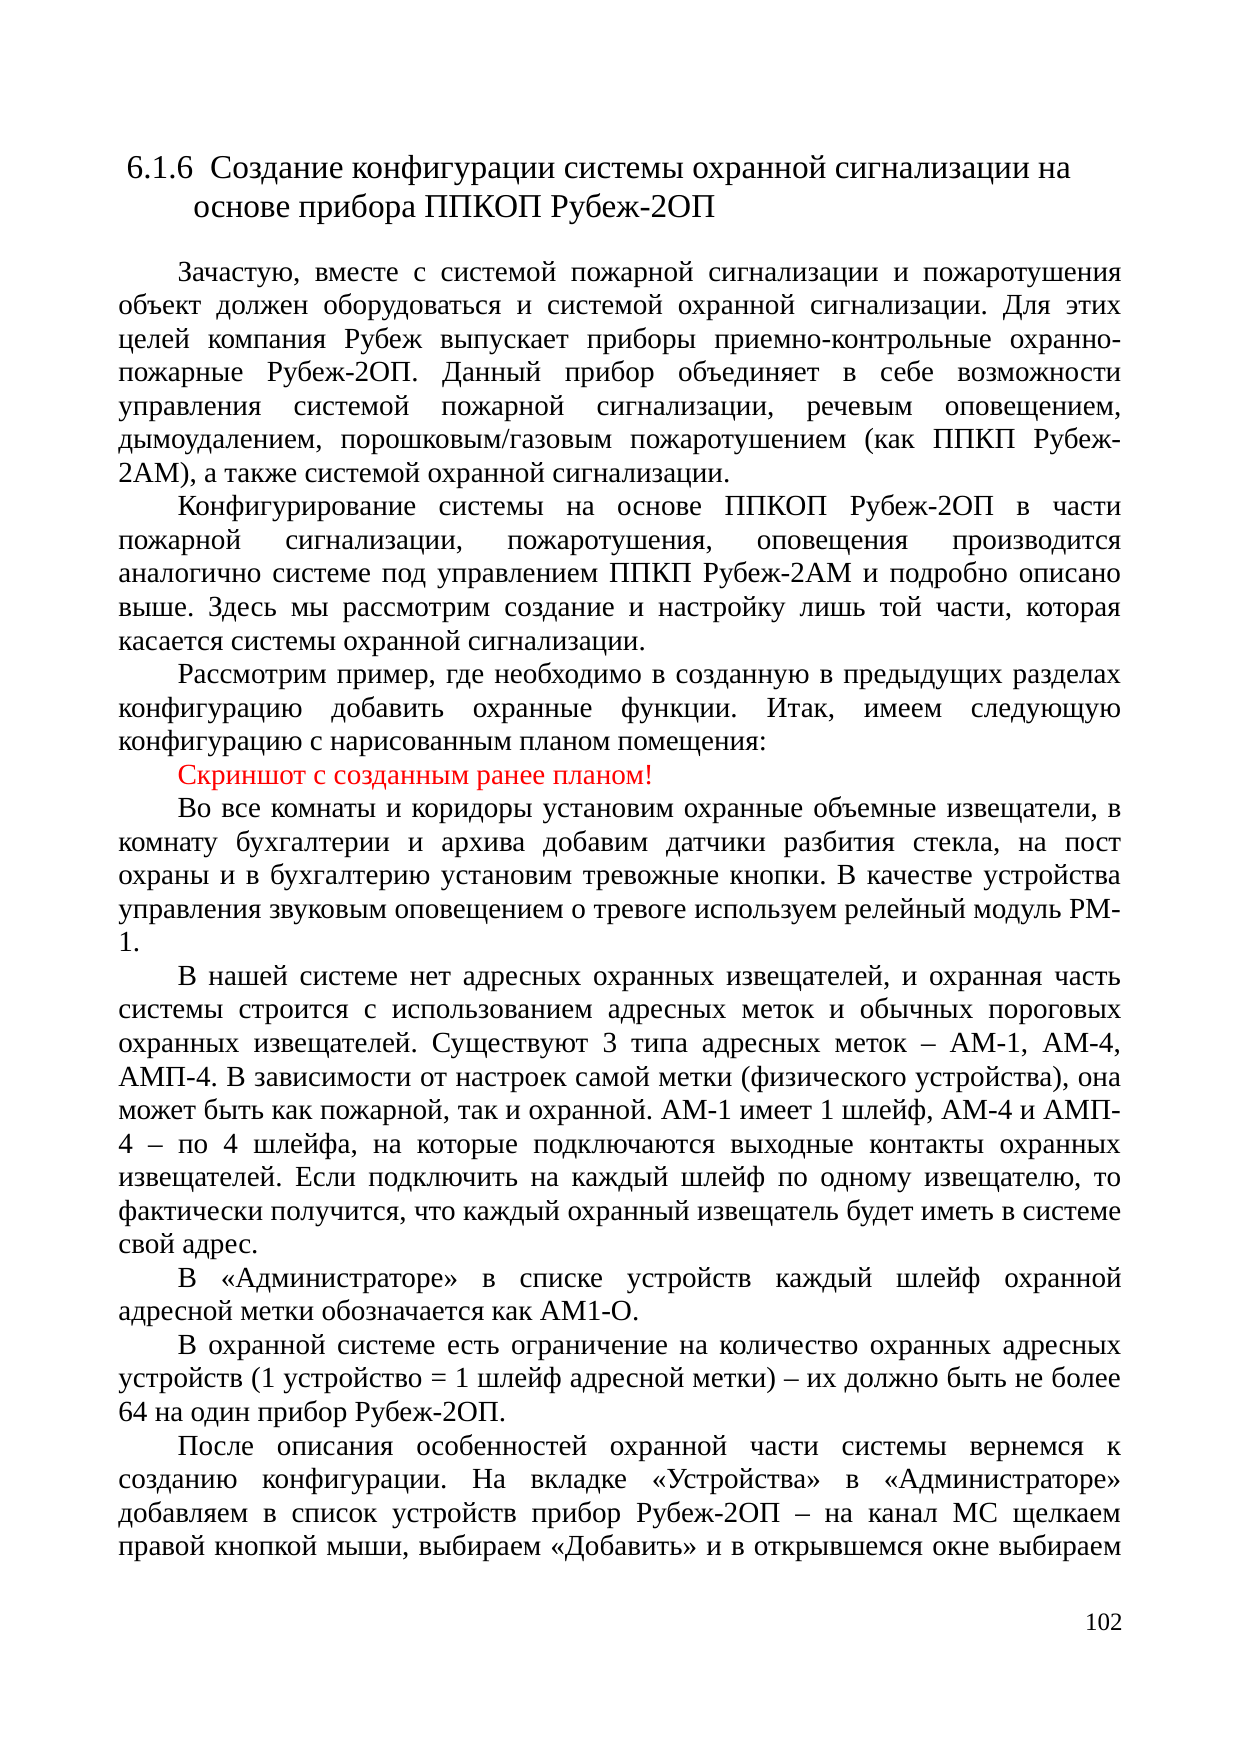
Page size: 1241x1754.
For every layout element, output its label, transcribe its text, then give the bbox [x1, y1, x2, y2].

text Рассмотрим пример, где необходимо в созданную в предыдущих разделах конфигурацию добавить охранные функции. Итак, имеем следующую конфигурацию с нарисованным планом помещения: [118, 656, 1122, 757]
text Во все комнаты и коридоры установим охранные объемные извещатели, в комнату бухгалтерии и архива добавим датчики разбития стекла, на пост охраны и в бухгалтерию установим тревожные кнопки. В качестве устройства управления звуковым оповещением о тревоге используем релейный модуль РМ-1. [118, 790, 1122, 958]
text Скриншот с созданным ранее планом! [118, 757, 1122, 790]
text Конфигурирование системы на основе ППКОП Рубеж-2ОП в части пожарной сигнализации, пожаротушения, оповещения производится аналогично системе под управлением ППКП Рубеж-2АМ и подробно описано выше. Здесь мы рассмотрим создание и настройку лишь той части, которая касается системы охранной сигнализации. [118, 488, 1122, 656]
text В охранной системе есть ограничение на количество охранных адресных устройств (1 устройство = 1 шлейф адресной метки) – их должно быть не более 64 на один прибор Рубеж-2ОП. [118, 1327, 1122, 1428]
text Зачастую, вместе с системой пожарной сигнализации и пожаротушения объект должен оборудоваться и системой охранной сигнализации. Для этих целей компания Рубеж выпускает приборы приемно-контрольные охранно-пожарные Рубеж-2ОП. Данный прибор объединяет в себе возможности управления системой пожарной сигнализации, речевым оповещением, дымоудалением, порошковым/газовым пожаротушением (как ППКП Рубеж-2АМ), а также системой охранной сигнализации. [118, 254, 1122, 488]
text В нашей системе нет адресных охранных извещателей, и охранная часть системы строится с использованием адресных меток и обычных пороговых охранных извещателей. Существуют 3 типа адресных меток – АМ-1, АМ-4, АМП-4. В зависимости от настроек самой метки (физического устройства), она может быть как пожарной, так и охранной. АМ-1 имеет 1 шлейф, АМ-4 и АМП-4 – по 4 шлейфа, на которые подключаются выходные контакты охранных извещателей. Если подключить на каждый шлейф по одному извещателю, то фактически получится, что каждый охранный извещатель будет иметь в системе свой адрес. [118, 958, 1122, 1260]
subtitle Создание конфигурации системы охранной сигнализации на основе прибора ППКОП Рубеж-2ОП [118, 148, 1122, 224]
text После описания особенностей охранной части системы вернемся к созданию конфигурации. На вкладке «Устройства» в «Администраторе» добавляем в список устройств прибор Рубеж-2ОП – на канал МС щелкаем правой кнопкой мыши, выбираем «Добавить» и в открывшемся окне выбираем [118, 1428, 1122, 1562]
text В «Администраторе» в списке устройств каждый шлейф охранной адресной метки обозначается как АМ1-О. [118, 1260, 1122, 1327]
